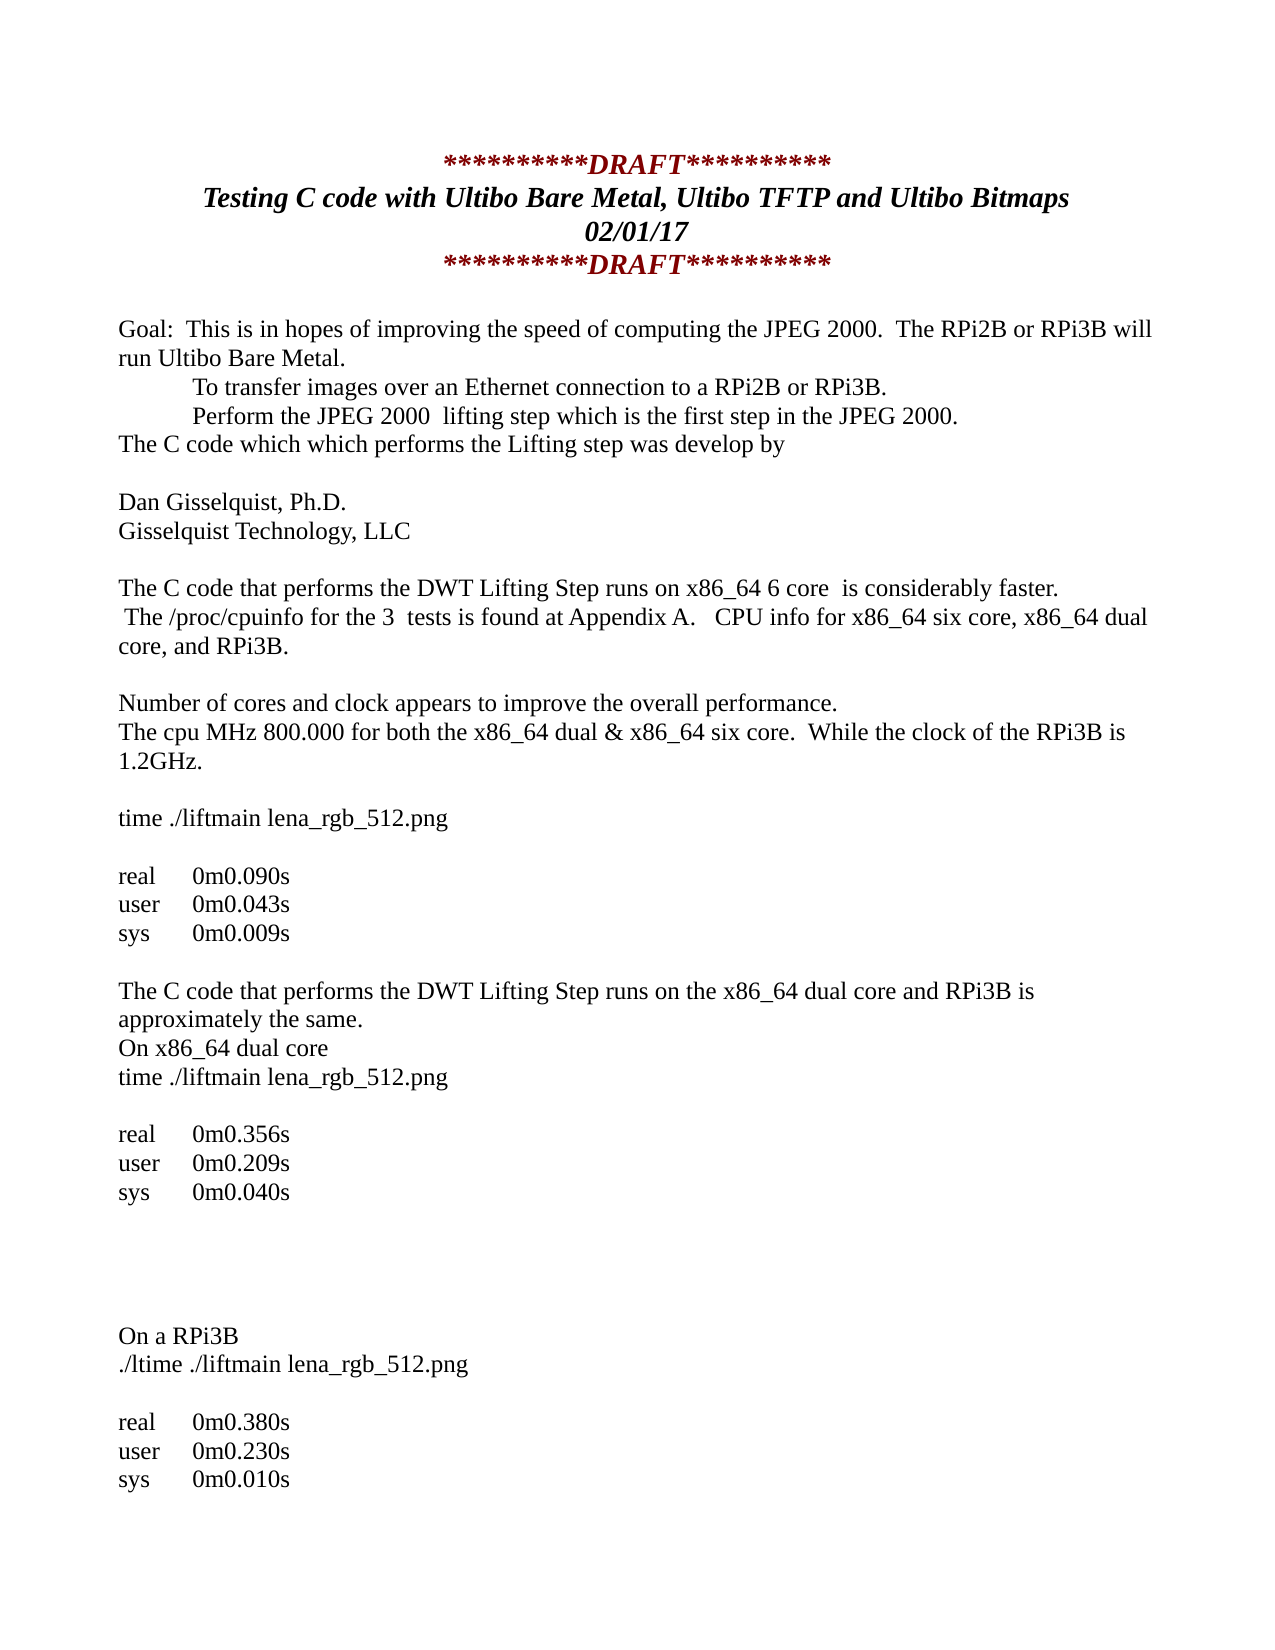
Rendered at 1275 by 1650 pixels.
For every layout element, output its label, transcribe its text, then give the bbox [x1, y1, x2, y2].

text The cpu MHz 800.000 for both the x86_64 dual & x86_64 six core. While the clock of the RPi3B is 1.2GHz. [118, 717, 1157, 774]
text The /proc/cpuinfo for the 3 tests is found at Appendix A. CPU info for x86_64 six core, x86_64 dual core, and RPi3B. [118, 602, 1157, 659]
text To transfer images over an Ethernet connection to a RPi2B or RPi3B. [118, 372, 1157, 401]
text On x86_64 dual core [118, 1033, 1157, 1062]
text The C code that performs the DWT Lifting Step runs on x86_64 6 core is considerably faster. [118, 573, 1157, 602]
text 02/01/17 [118, 214, 1157, 247]
text Goal: This is in hopes of improving the speed of computing the JPEG 2000. The RPi2B or RPi3B will run Ultibo Bare Metal. [118, 314, 1157, 372]
text On a RPi3B [118, 1321, 1157, 1349]
text **********DRAFT********** [118, 147, 1157, 180]
text sys 0m0.009s [118, 918, 1157, 947]
text Dan Gisselquist, Ph.D. [118, 487, 1157, 516]
text Gisselquist Technology, LLC [118, 516, 1157, 544]
text user 0m0.209s [118, 1148, 1157, 1177]
text ./ltime ./liftmain lena_rgb_512.png [118, 1349, 1157, 1378]
text Testing C code with Ultibo Bare Metal, Ultibo TFTP and Ultibo Bitmaps [118, 180, 1157, 214]
text time ./liftmain lena_rgb_512.png [118, 803, 1157, 832]
text time ./liftmain lena_rgb_512.png [118, 1062, 1157, 1091]
text user 0m0.043s [118, 889, 1157, 918]
text real 0m0.380s [118, 1407, 1157, 1436]
text **********DRAFT********** [118, 247, 1157, 281]
text user 0m0.230s [118, 1436, 1157, 1464]
text real 0m0.356s [118, 1119, 1157, 1148]
text The C code which which performs the Lifting step was develop by [118, 429, 1157, 458]
text sys 0m0.040s [118, 1177, 1157, 1206]
text sys 0m0.010s [118, 1464, 1157, 1493]
text Perform the JPEG 2000 lifting step which is the first step in the JPEG 2000. [118, 401, 1157, 429]
text real 0m0.090s [118, 861, 1157, 889]
text Number of cores and clock appears to improve the overall performance. [118, 688, 1157, 717]
text The C code that performs the DWT Lifting Step runs on the x86_64 dual core and RPi3B is approximately the same. [118, 976, 1157, 1033]
